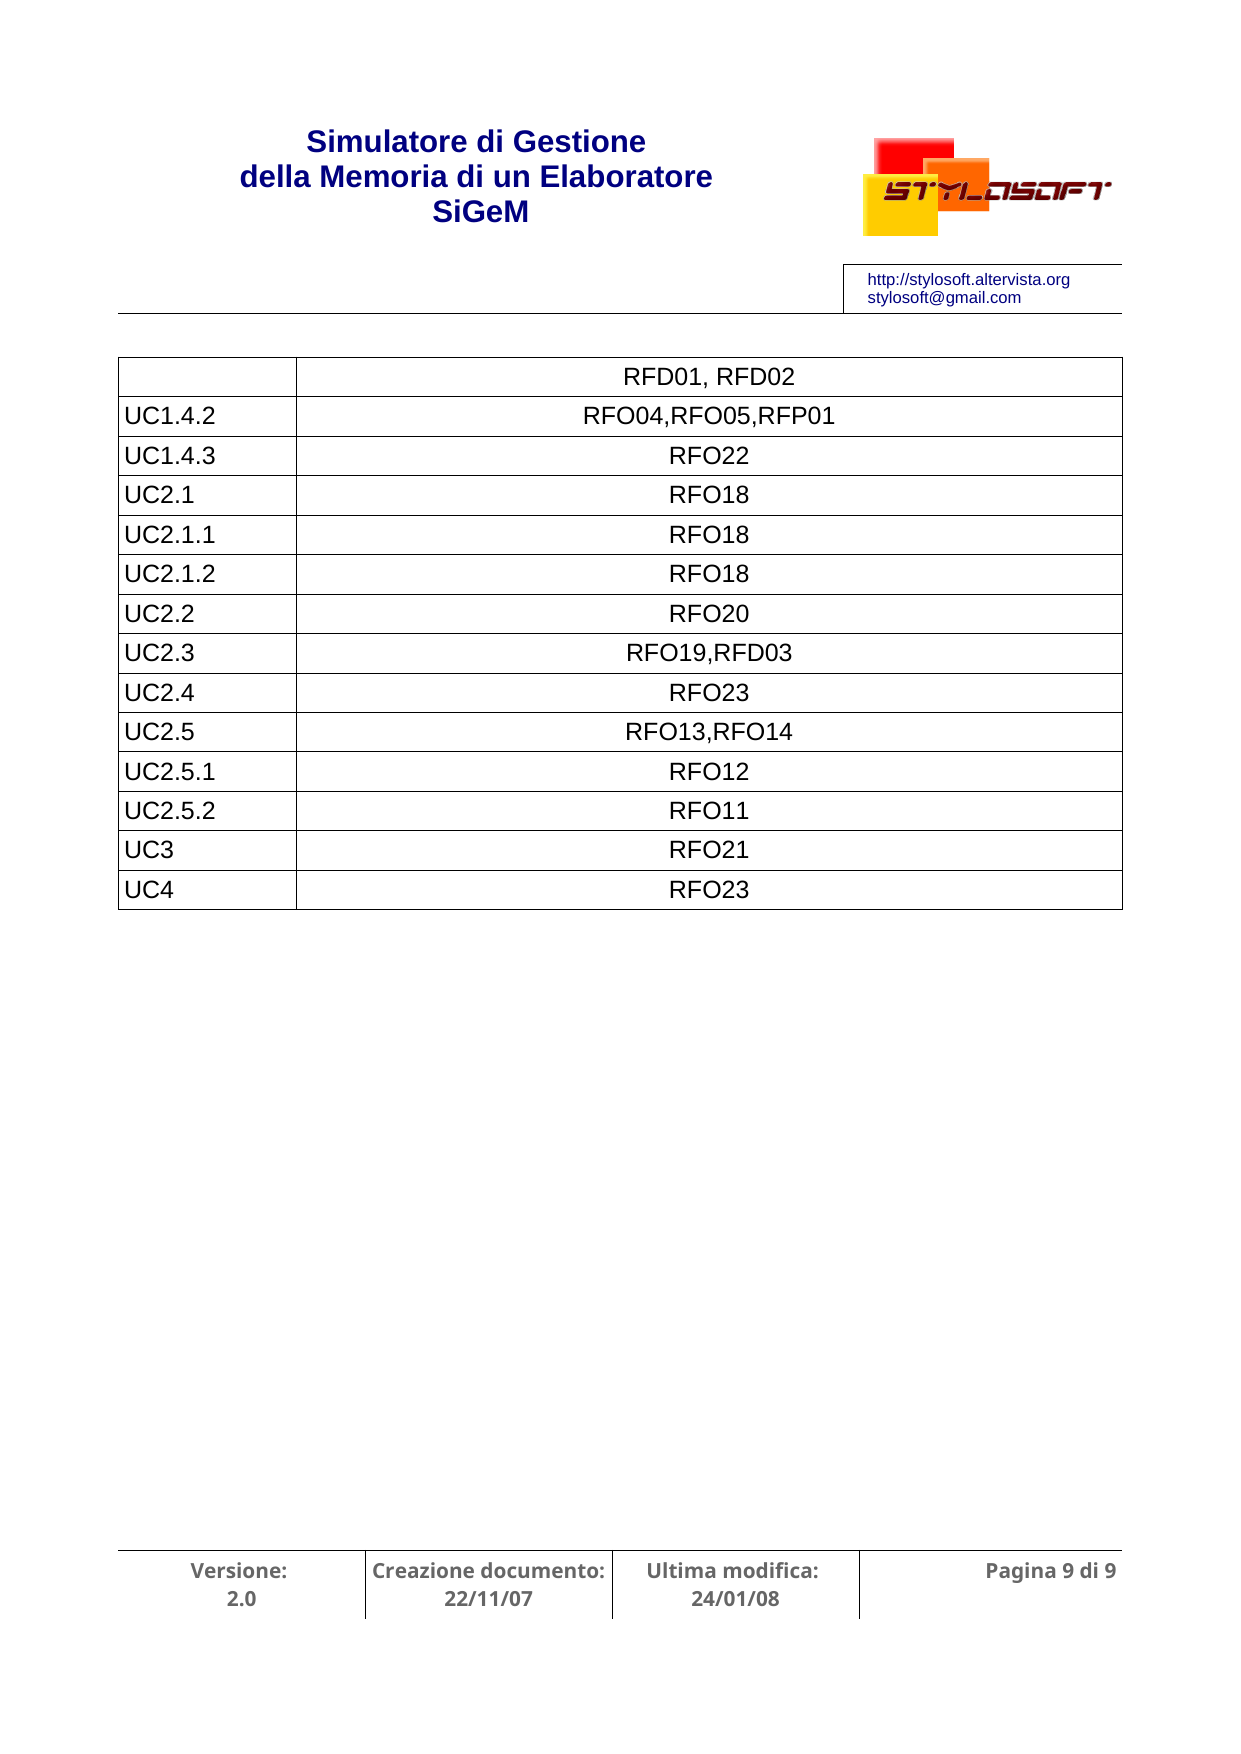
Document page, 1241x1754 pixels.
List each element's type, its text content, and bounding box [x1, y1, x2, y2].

table_cell RFO04,RFO05,RFP01 [297, 397, 1122, 436]
table_cell UC2.2 [119, 595, 296, 633]
table_cell UC2.1.2 [119, 555, 296, 593]
table_cell UC2.5.2 [119, 792, 296, 830]
table_cell RFO18 [297, 476, 1122, 514]
table_cell RFO22 [297, 437, 1122, 475]
table_cell RFO19,RFD03 [297, 634, 1122, 672]
table_cell RFO23 [297, 871, 1122, 909]
table_cell RFO18 [297, 555, 1122, 593]
table_cell UC1.4.2 [119, 397, 296, 436]
table_cell RFO20 [297, 595, 1122, 633]
table_cell RFO23 [297, 674, 1122, 712]
table_cell UC2.5 [119, 713, 296, 751]
table_cell UC4 [119, 871, 296, 909]
table_cell RFO11 [297, 792, 1122, 830]
table_cell UC1.4.3 [119, 437, 296, 475]
table_cell UC2.5.1 [119, 752, 296, 791]
table_cell RFO13,RFO14 [297, 713, 1122, 751]
table_cell UC3 [119, 831, 296, 870]
picture [848, 123, 1117, 247]
table_cell RFD01, RFD02 [297, 358, 1122, 396]
table_cell [119, 358, 296, 396]
table_cell UC2.3 [119, 634, 296, 672]
table_cell RFO18 [297, 516, 1122, 554]
table_cell UC2.1 [119, 476, 296, 514]
table_cell RFO21 [297, 831, 1122, 870]
table_cell UC2.1.1 [119, 516, 296, 554]
table_cell RFO12 [297, 752, 1122, 791]
table_cell UC2.4 [119, 674, 296, 712]
